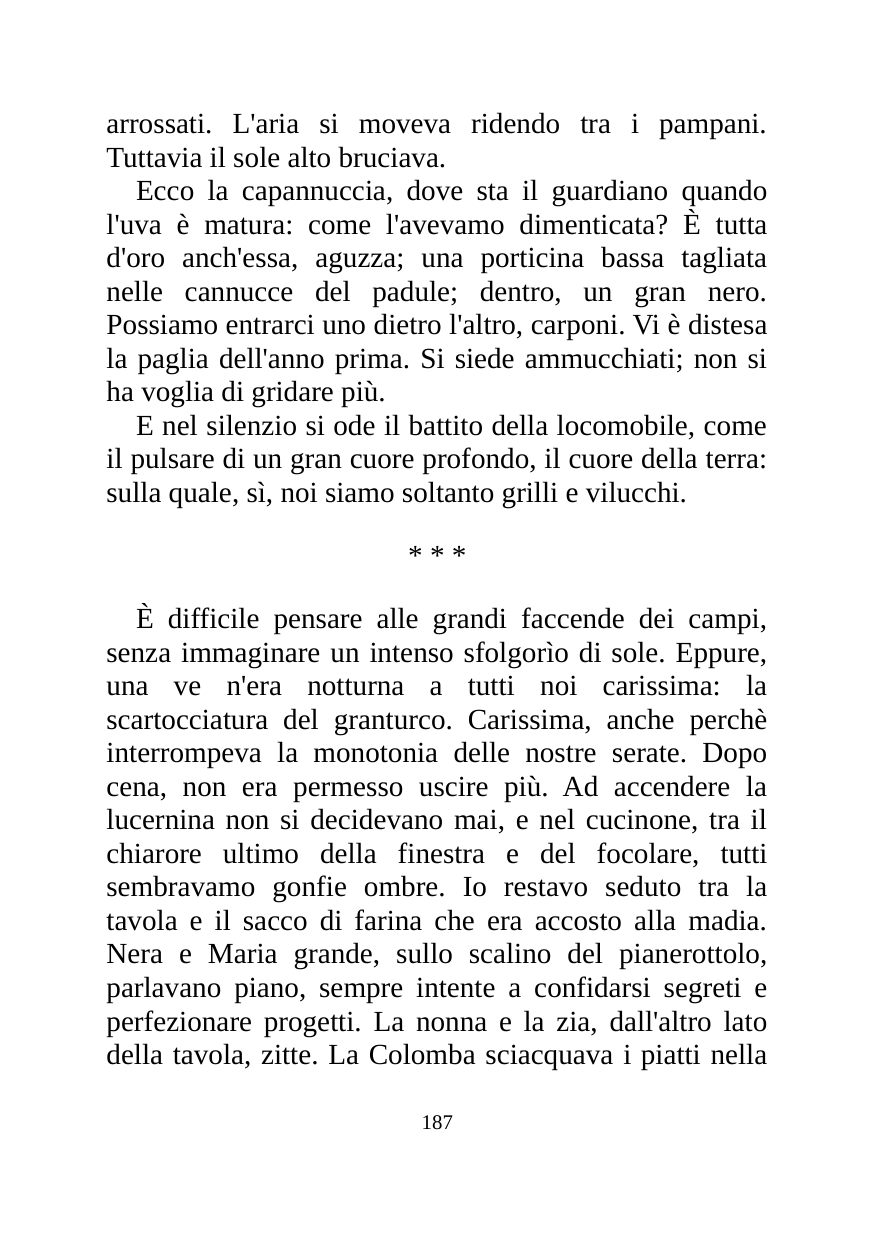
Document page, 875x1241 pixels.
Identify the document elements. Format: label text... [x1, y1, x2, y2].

text * * * [106, 538, 768, 572]
text È difficile pensare alle grandi faccende dei campi, senza immaginare un intenso sfolgorìo di sole. Eppure, una ve n'era notturna a tutti noi carissima: la scartocciatura del granturco. Carissima, anche perchè interrompeva la monotonia delle nostre serate. Dopo cena, non era permesso uscire più. Ad accendere la lucernina non si decidevano mai, e nel cucinone, tra il chiarore ultimo della finestra e del focolare, tutti sembravamo gonfie ombre. Io restavo seduto tra la tavola e il sacco di farina che era accosto alla madia. Nera e Maria grande, sullo scalino del pianerottolo, parlavano piano, sempre intente a confidarsi segreti e perfezionare progetti. La nonna e la zia, dall'altro lato della tavola, zitte. La Colomba sciacquava i piatti nella [106, 601, 768, 1071]
text E nel silenzio si ode il battito della locomobile, come il pulsare di un gran cuore profondo, il cuore della terra: sulla quale, sì, noi siamo soltanto grilli e vilucchi. [106, 408, 768, 509]
text arrossati. L'aria si moveva ridendo tra i pampani. Tuttavia il sole alto bruciava. [106, 106, 768, 173]
text Ecco la capannuccia, dove sta il guardiano quando l'uva è matura: come l'avevamo dimenticata? È tutta d'oro anch'essa, aguzza; una porticina bassa tagliata nelle cannucce del padule; dentro, un gran nero. Possiamo entrarci uno dietro l'altro, carponi. Vi è distesa la paglia dell'anno prima. Si siede ammucchiati; non si ha voglia di gridare più. [106, 173, 768, 408]
